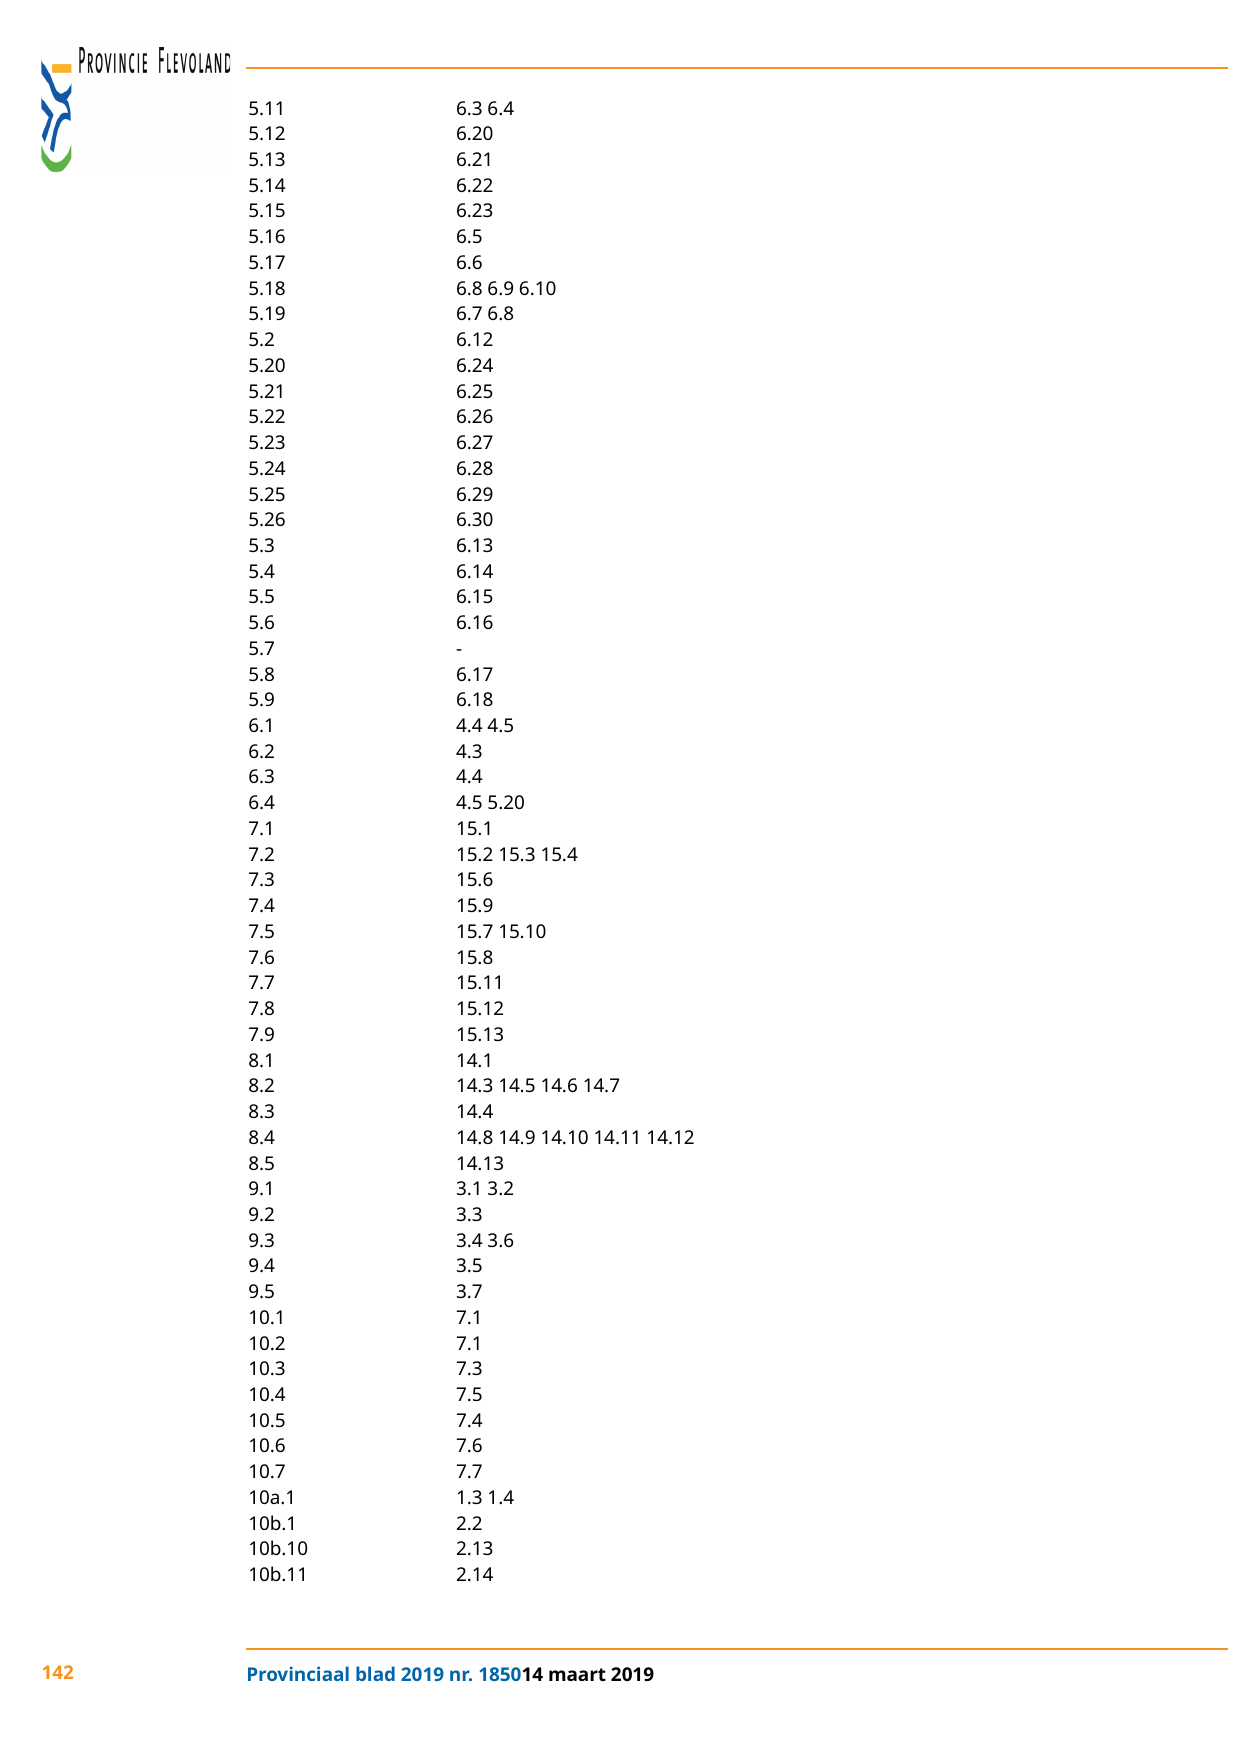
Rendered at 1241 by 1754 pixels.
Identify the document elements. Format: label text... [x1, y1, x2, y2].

table_cell 6.8 6.9 6.10 [456, 275, 1152, 301]
table_cell 6.15 [456, 584, 1152, 609]
table_cell 6.27 [456, 429, 1152, 455]
table_cell 14.13 [456, 1150, 1152, 1175]
table_cell 15.6 [456, 867, 1152, 892]
table_cell 6.17 [456, 661, 1152, 687]
table_cell 5.25 [248, 481, 456, 506]
table_cell 10b.1 [248, 1510, 456, 1536]
table_cell 5.22 [248, 404, 456, 429]
table_cell 10.4 [248, 1381, 456, 1407]
table_cell 14.1 [456, 1047, 1152, 1072]
table_cell 5.15 [248, 198, 456, 223]
table_cell 6.13 [456, 532, 1152, 558]
table_cell 7.5 [248, 918, 456, 944]
table_cell 15.11 [456, 970, 1152, 995]
table_cell 6.6 [456, 249, 1152, 275]
table_cell 6.1 [248, 712, 456, 738]
table_cell 5.7 [248, 635, 456, 661]
table_cell 10.6 [248, 1433, 456, 1458]
table_cell 5.5 [248, 584, 456, 609]
table_cell 5.19 [248, 301, 456, 326]
table_cell 8.3 [248, 1098, 456, 1124]
table_cell 5.13 [248, 146, 456, 172]
table_cell 3.7 [456, 1278, 1152, 1304]
table_cell 2.2 [456, 1510, 1152, 1536]
table_cell 6.29 [456, 481, 1152, 506]
table_cell 5.20 [248, 352, 456, 378]
table_cell 6.26 [456, 404, 1152, 429]
table_cell 10.7 [248, 1459, 456, 1484]
table_cell 7.4 [248, 893, 456, 918]
table_cell 2.13 [456, 1536, 1152, 1561]
table_cell 6.20 [456, 121, 1152, 146]
table_cell - [456, 635, 1152, 661]
table_cell 6.24 [456, 352, 1152, 378]
table_cell 1.3 1.4 [456, 1484, 1152, 1510]
table_cell 4.5 5.20 [456, 790, 1152, 815]
table_cell 5.16 [248, 224, 456, 249]
table_cell 15.12 [456, 995, 1152, 1021]
table_cell 6.22 [456, 172, 1152, 198]
table_cell 7.7 [248, 970, 456, 995]
table_cell 5.6 [248, 609, 456, 635]
table_cell 10b.10 [248, 1536, 456, 1561]
table_cell 5.4 [248, 558, 456, 584]
table_cell 6.28 [456, 455, 1152, 481]
table_cell 6.14 [456, 558, 1152, 584]
table_cell 7.8 [248, 995, 456, 1021]
table_cell 6.12 [456, 326, 1152, 352]
table_cell 9.2 [248, 1201, 456, 1227]
table_cell 8.2 [248, 1073, 456, 1098]
table_cell 7.9 [248, 1021, 456, 1047]
table_cell 7.7 [456, 1459, 1152, 1484]
table_cell 7.1 [456, 1330, 1152, 1356]
table_cell 14.8 14.9 14.10 14.11 14.12 [456, 1124, 1152, 1150]
table_cell 4.4 4.5 [456, 712, 1152, 738]
table_cell 15.9 [456, 893, 1152, 918]
table_cell 14.4 [456, 1098, 1152, 1124]
table_cell 5.9 [248, 687, 456, 712]
table_cell 6.18 [456, 687, 1152, 712]
table_cell 5.14 [248, 172, 456, 198]
table_cell 2.14 [456, 1561, 1152, 1587]
table_cell 5.2 [248, 326, 456, 352]
table_cell 8.1 [248, 1047, 456, 1072]
table_cell 15.8 [456, 944, 1152, 969]
table_cell 7.5 [456, 1381, 1152, 1407]
table_cell 4.3 [456, 738, 1152, 764]
table_cell 3.4 3.6 [456, 1227, 1152, 1253]
table_cell 6.2 [248, 738, 456, 764]
table_cell 3.3 [456, 1201, 1152, 1227]
table_cell 7.3 [248, 867, 456, 892]
table_cell 6.21 [456, 146, 1152, 172]
table_cell 6.30 [456, 506, 1152, 532]
table_cell 10.2 [248, 1330, 456, 1356]
table_cell 5.24 [248, 455, 456, 481]
table_cell 5.26 [248, 506, 456, 532]
table_cell 9.4 [248, 1253, 456, 1278]
table_cell 5.12 [248, 121, 456, 146]
table_cell 9.5 [248, 1278, 456, 1304]
table_cell 10b.11 [248, 1561, 456, 1587]
table_cell 6.3 6.4 [456, 95, 1152, 121]
table_cell 15.13 [456, 1021, 1152, 1047]
table_cell 3.1 3.2 [456, 1175, 1152, 1201]
table_cell 7.1 [456, 1304, 1152, 1330]
table_cell 7.6 [456, 1433, 1152, 1458]
table_cell 4.4 [456, 764, 1152, 789]
table_cell 6.16 [456, 609, 1152, 635]
table_cell 7.2 [248, 841, 456, 867]
table_cell 14.3 14.5 14.6 14.7 [456, 1073, 1152, 1098]
table_cell 15.1 [456, 815, 1152, 841]
table_cell 15.2 15.3 15.4 [456, 841, 1152, 867]
table_cell 6.5 [456, 224, 1152, 249]
table_cell 6.25 [456, 378, 1152, 403]
table_cell 6.4 [248, 790, 456, 815]
table_cell 7.4 [456, 1407, 1152, 1433]
table_cell 9.1 [248, 1175, 456, 1201]
table_cell 10.1 [248, 1304, 456, 1330]
table_cell 5.23 [248, 429, 456, 455]
table_cell 5.17 [248, 249, 456, 275]
table_cell 5.18 [248, 275, 456, 301]
table_cell 5.8 [248, 661, 456, 687]
table_cell 7.3 [456, 1356, 1152, 1381]
table_cell 15.7 15.10 [456, 918, 1152, 944]
table_cell 5.3 [248, 532, 456, 558]
table_cell 5.11 [248, 95, 456, 121]
table_cell 7.6 [248, 944, 456, 969]
table_cell 10.3 [248, 1356, 456, 1381]
table_cell 3.5 [456, 1253, 1152, 1278]
picture [41, 47, 231, 172]
table_cell 9.3 [248, 1227, 456, 1253]
table_cell 8.5 [248, 1150, 456, 1175]
table_cell 7.1 [248, 815, 456, 841]
table_cell 6.23 [456, 198, 1152, 223]
table_cell 8.4 [248, 1124, 456, 1150]
table_cell 10.5 [248, 1407, 456, 1433]
table_cell 6.7 6.8 [456, 301, 1152, 326]
table_cell 10a.1 [248, 1484, 456, 1510]
table_cell 5.21 [248, 378, 456, 403]
table_cell 6.3 [248, 764, 456, 789]
